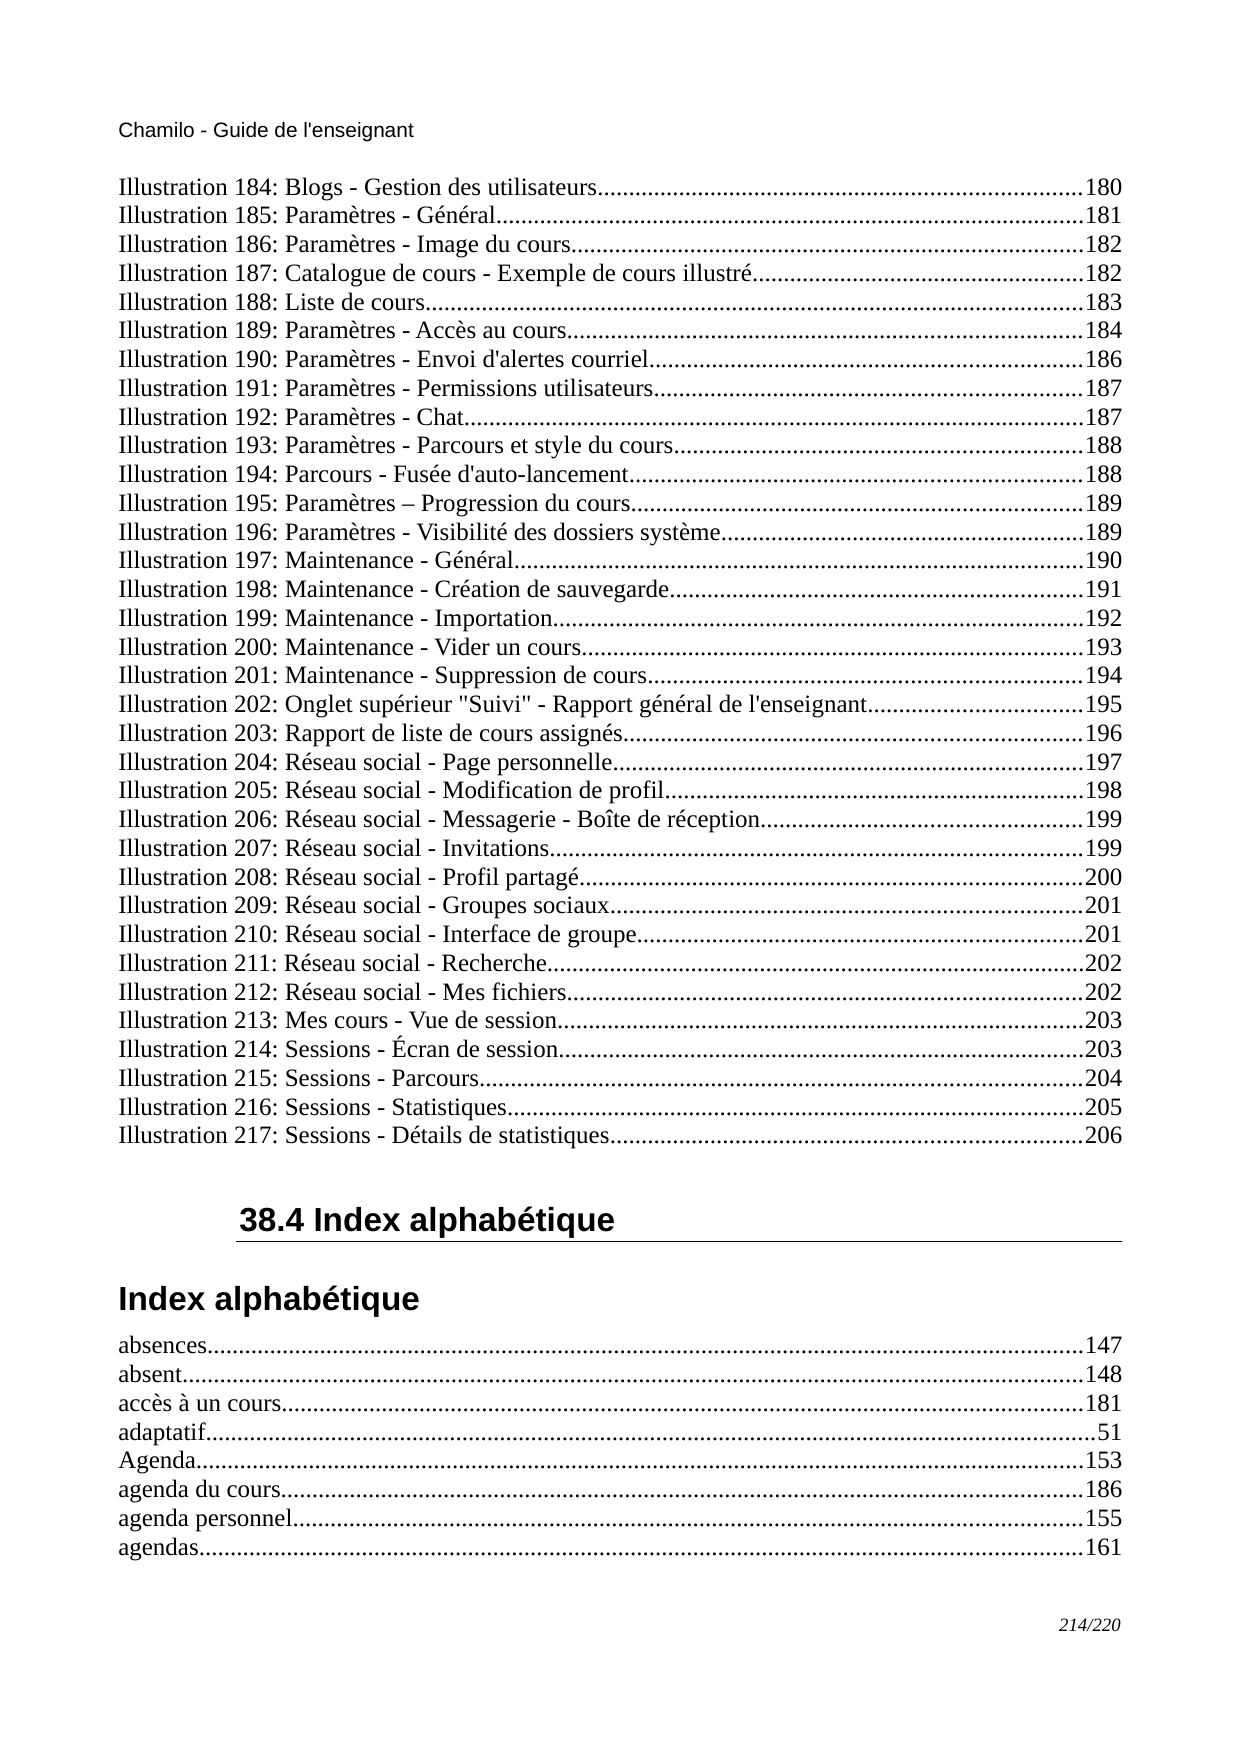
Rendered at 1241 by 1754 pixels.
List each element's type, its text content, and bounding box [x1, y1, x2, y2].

text Illustration 206: Réseau social - Messagerie - Boîte de réception 199 [118, 804, 1122, 833]
text Illustration 213: Mes cours - Vue de session 203 [118, 1005, 1122, 1034]
text Illustration 208: Réseau social - Profil partagé 200 [118, 862, 1122, 890]
text Illustration 215: Sessions - Parcours 204 [118, 1063, 1122, 1092]
text absences 147 [118, 1330, 1122, 1359]
text Illustration 202: Onglet supérieur "Suivi" - Rapport général de l'enseignant 195 [118, 689, 1122, 718]
text Illustration 185: Paramètres - Général 181 [118, 200, 1122, 229]
text Illustration 198: Maintenance - Création de sauvegarde 191 [118, 574, 1122, 603]
text Illustration 191: Paramètres - Permissions utilisateurs 187 [118, 373, 1122, 402]
text Illustration 214: Sessions - Écran de session 203 [118, 1034, 1122, 1063]
text Illustration 195: Paramètres – Progression du cours 189 [118, 488, 1122, 517]
text Illustration 201: Maintenance - Suppression de cours 194 [118, 660, 1122, 689]
text agendas 161 [118, 1532, 1122, 1560]
text Illustration 193: Paramètres - Parcours et style du cours 188 [118, 430, 1122, 459]
text Illustration 197: Maintenance - Général 190 [118, 545, 1122, 574]
text Illustration 184: Blogs - Gestion des utilisateurs 180 [118, 172, 1122, 200]
text Illustration 209: Réseau social - Groupes sociaux 201 [118, 890, 1122, 919]
text Illustration 205: Réseau social - Modification de profil 198 [118, 775, 1122, 804]
text Illustration 186: Paramètres - Image du cours 182 [118, 229, 1122, 258]
text Illustration 200: Maintenance - Vider un cours 193 [118, 632, 1122, 660]
text Illustration 217: Sessions - Détails de statistiques 206 [118, 1120, 1122, 1149]
text agenda personnel 155 [118, 1503, 1122, 1532]
text Agenda 153 [118, 1445, 1122, 1474]
text Illustration 212: Réseau social - Mes fichiers 202 [118, 977, 1122, 1005]
text Illustration 190: Paramètres - Envoi d'alertes courriel 186 [118, 344, 1122, 373]
text Illustration 199: Maintenance - Importation 192 [118, 603, 1122, 632]
text Illustration 216: Sessions - Statistiques 205 [118, 1092, 1122, 1120]
text Illustration 188: Liste de cours 183 [118, 287, 1122, 315]
text Illustration 210: Réseau social - Interface de groupe 201 [118, 919, 1122, 948]
text Illustration 194: Parcours - Fusée d'auto-lancement 188 [118, 459, 1122, 488]
text Illustration 196: Paramètres - Visibilité des dossiers système 189 [118, 517, 1122, 545]
subtitle Index alphabétique [236, 1197, 1122, 1241]
subtitle Index alphabétique [118, 1279, 1122, 1318]
text accès à un cours 181 [118, 1388, 1122, 1417]
text agenda du cours 186 [118, 1474, 1122, 1503]
text Illustration 203: Rapport de liste de cours assignés 196 [118, 718, 1122, 747]
text Illustration 207: Réseau social - Invitations 199 [118, 833, 1122, 862]
text Illustration 211: Réseau social - Recherche 202 [118, 948, 1122, 977]
text Illustration 192: Paramètres - Chat 187 [118, 402, 1122, 430]
text Illustration 204: Réseau social - Page personnelle 197 [118, 747, 1122, 775]
text Illustration 189: Paramètres - Accès au cours 184 [118, 315, 1122, 344]
text Illustration 187: Catalogue de cours - Exemple de cours illustré 182 [118, 258, 1122, 287]
text adaptatif 51 [118, 1417, 1122, 1445]
text absent 148 [118, 1359, 1122, 1388]
